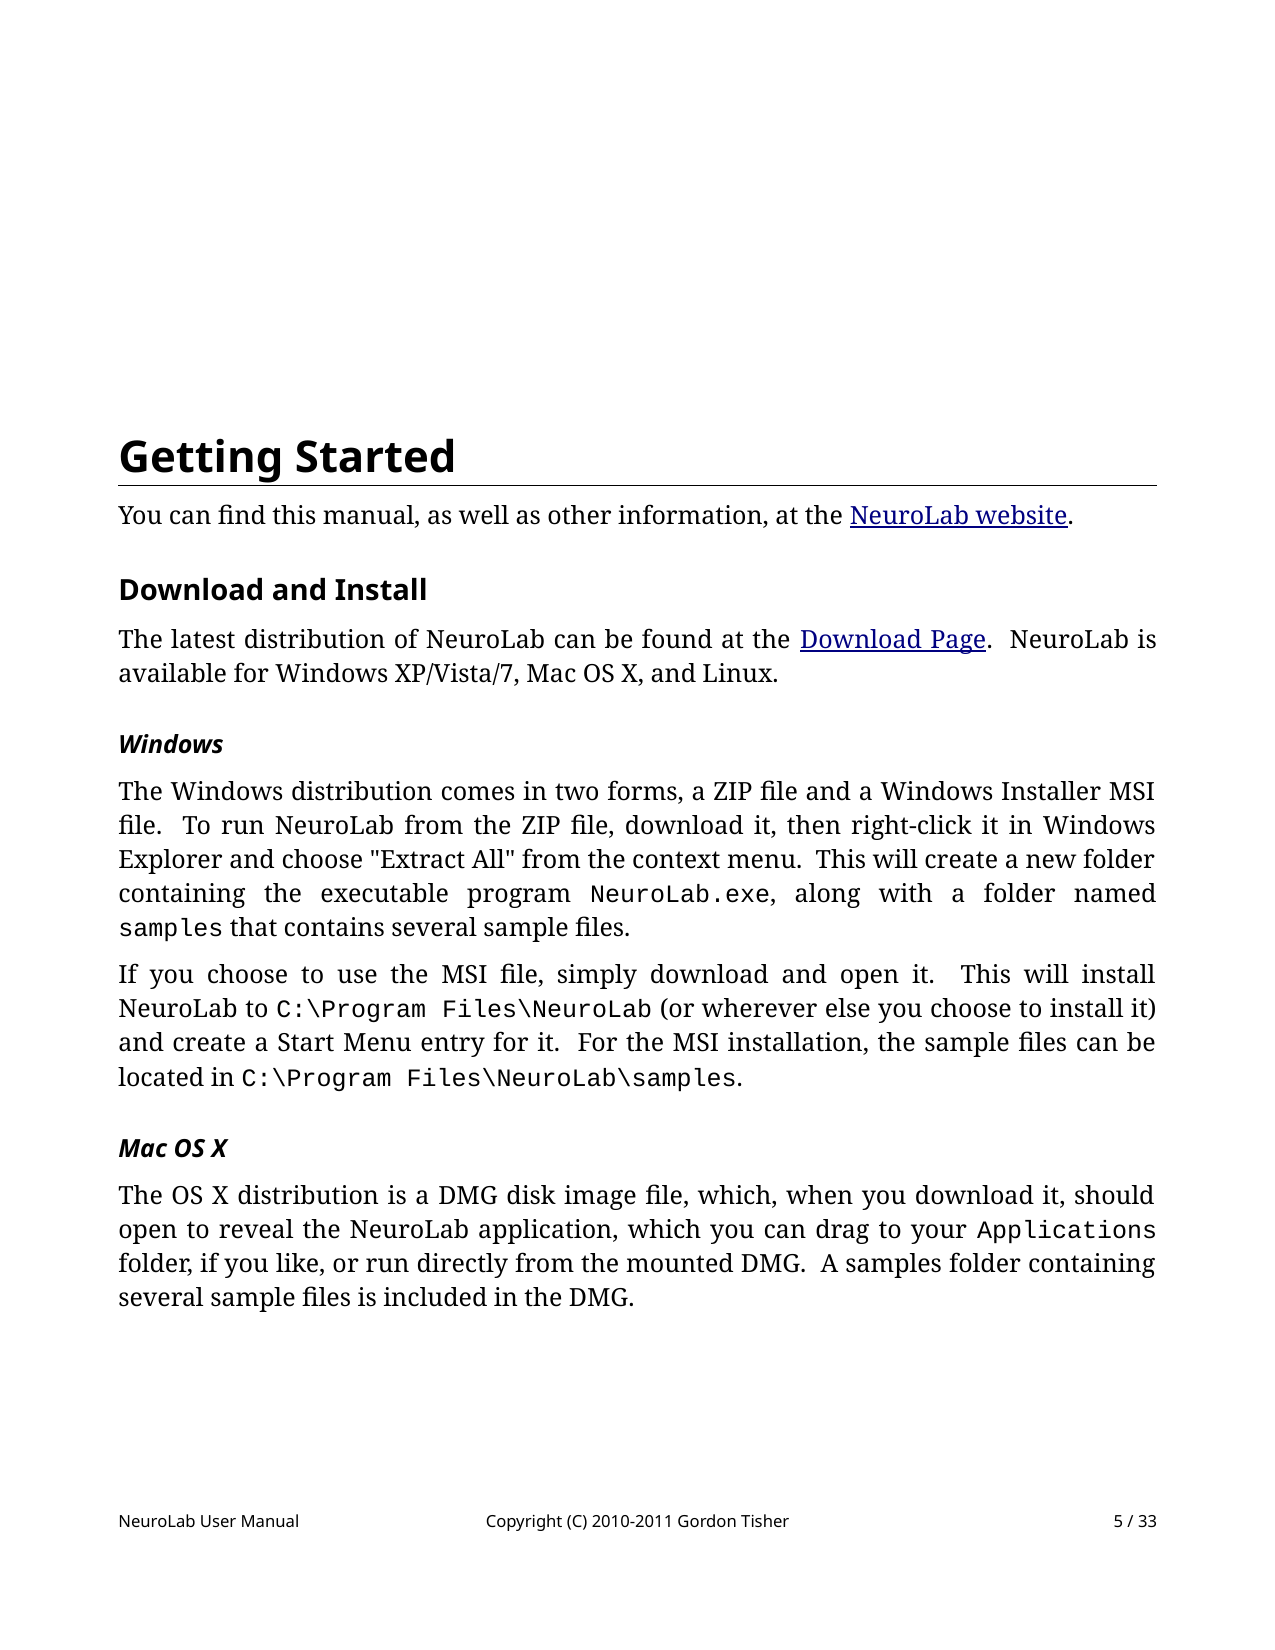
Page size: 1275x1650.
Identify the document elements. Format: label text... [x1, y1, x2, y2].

text You can find this manual, as well as other information, at the NeuroLab website. [118, 498, 1157, 532]
subtitle Download and Install [118, 569, 1157, 609]
text If you choose to use the MSI file, simply download and open it. This will install NeuroLab to C:\Program Files\NeuroLab (or wherever else you choose to install it) and create a Start Menu entry for it. For the MSI installation, the sample files can be located in C:\Program Files\NeuroLab\samples. [118, 957, 1157, 1093]
text The Windows distribution comes in two forms, a ZIP file and a Windows Installer MSI file. To run NeuroLab from the ZIP file, download it, then right-click it in Windows Explorer and choose "Extract All" from the context menu. This will create a new folder containing the executable program NeuroLab.exe, along with a folder named samples that contains several sample files. [118, 773, 1157, 944]
subtitle Mac OS X [118, 1131, 1157, 1165]
subtitle Windows [118, 727, 1157, 761]
subtitle Getting Started [118, 426, 1157, 485]
text The OS X distribution is a DMG disk image file, which, when you download it, should open to reveal the NeuroLab application, which you can drag to your Applications folder, if you like, or run directly from the mounted DMG. A samples folder containing several sample files is included in the DMG. [118, 1177, 1157, 1314]
text The latest distribution of NeuroLab can be found at the Download Page. NeuroLab is available for Windows XP/Vista/7, Mac OS X, and Linux. [118, 621, 1157, 689]
